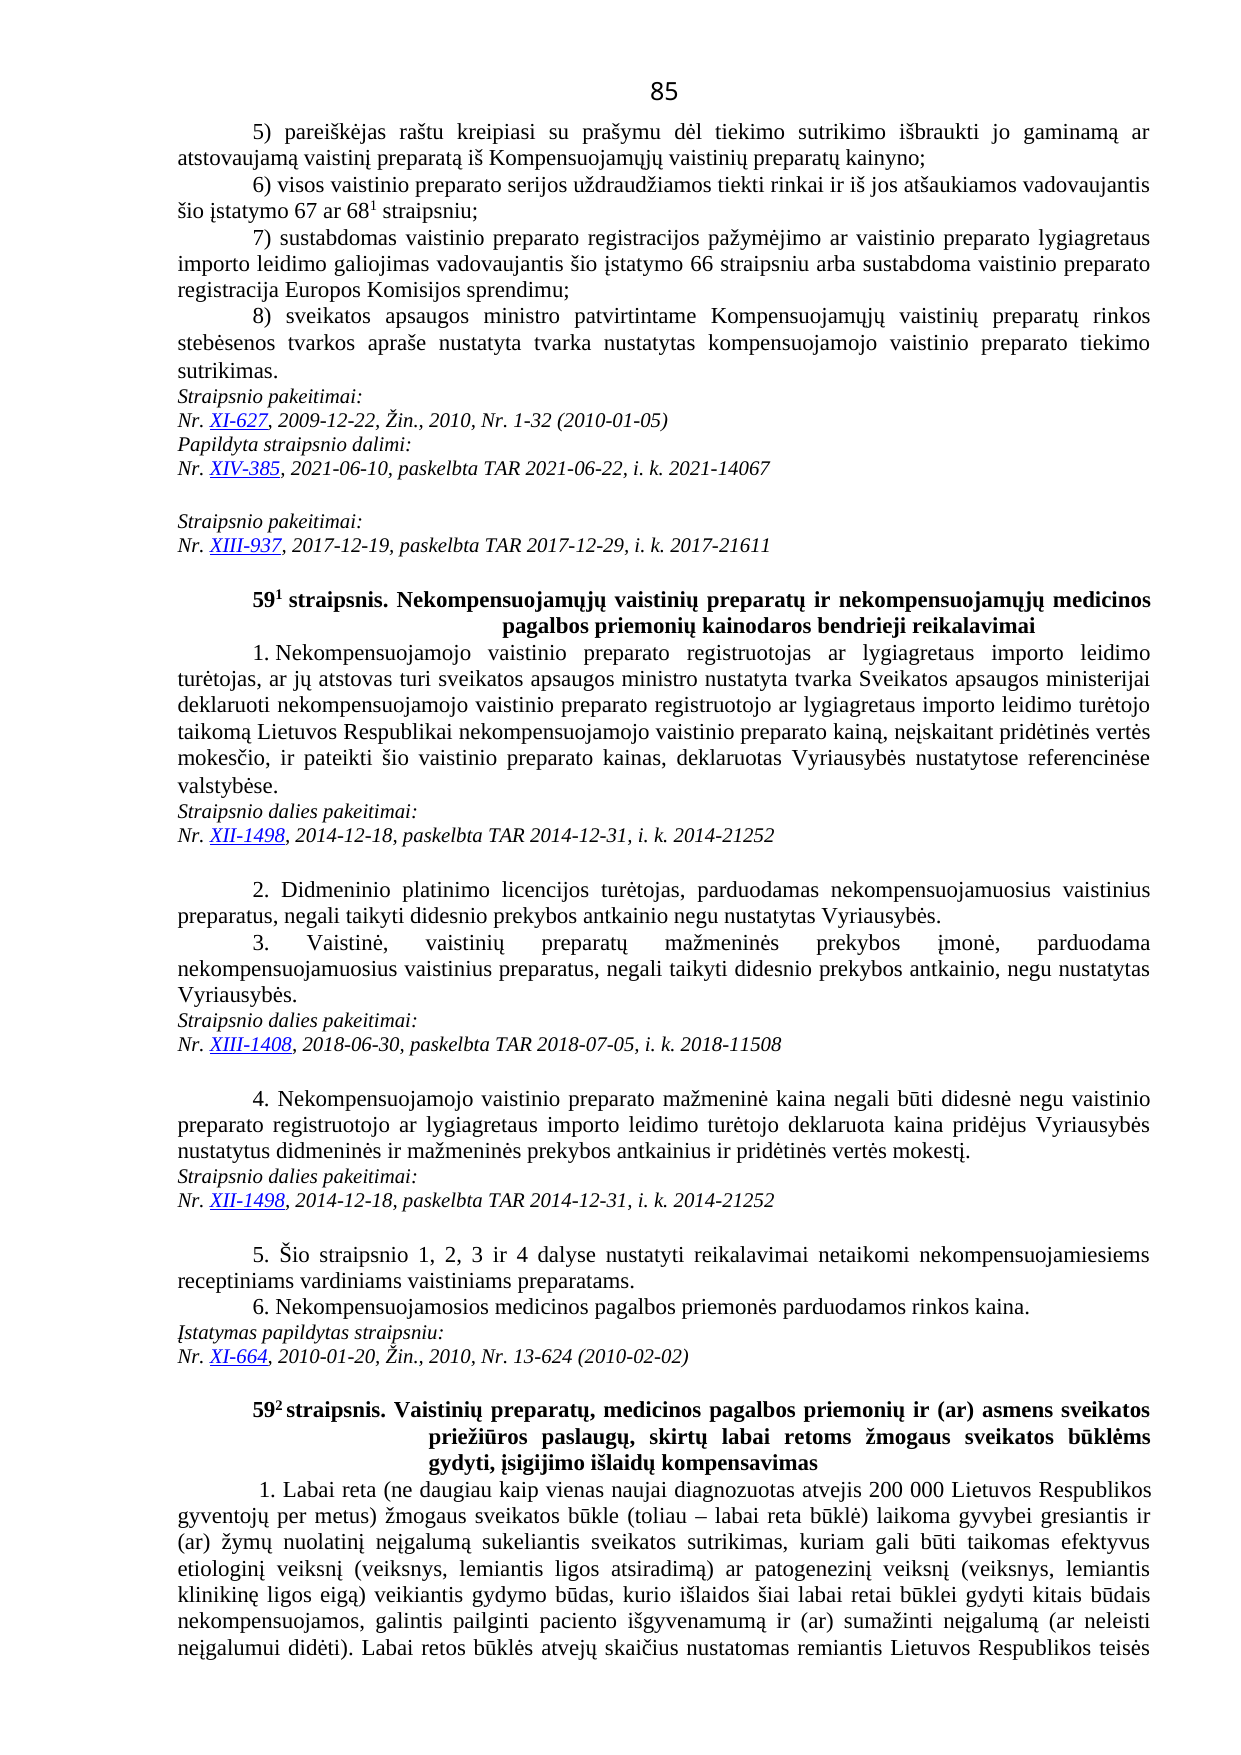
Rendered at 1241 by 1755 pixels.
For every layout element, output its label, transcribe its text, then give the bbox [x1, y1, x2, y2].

subtitle 5. Šio straipsnio 1, 2, 3 ir 4 dalyse nustatyti reikalavimai netaikomi nekompensuojamiesiems receptiniams vardiniams vaistiniams preparatams. [177, 1241, 1152, 1293]
text Įstatymas papildytas straipsniu: [177, 1320, 1152, 1344]
text Nr. XI-627, 2009-12-22, Žin., 2010, Nr. 1-32 (2010-01-05) [177, 408, 1152, 432]
text 5) pareiškėjas raštu kreipiasi su prašymu dėl tiekimo sutrikimo išbraukti jo gaminamą ar atstovaujamą vaistinį preparatą iš Kompensuojamųjų vaistinių preparatų kainyno; [177, 118, 1152, 171]
subtitle 6. Nekompensuojamosios medicinos pagalbos priemonės parduodamos rinkos kaina. [177, 1293, 1152, 1320]
subtitle 591 straipsnis. Nekompensuojamųjų vaistinių preparatų ir nekompensuojamųjų medicinos pagalbos priemonių kainodaros bendrieji reikalavimai [252, 586, 1152, 639]
text Nr. XII-1498, 2014-12-18, paskelbta TAR 2014-12-31, i. k. 2014-21252 [177, 1188, 1152, 1212]
text Straipsnio dalies pakeitimai: [177, 799, 1152, 823]
text Nr. XII-1498, 2014-12-18, paskelbta TAR 2014-12-31, i. k. 2014-21252 [177, 823, 1152, 847]
text Straipsnio pakeitimai: [177, 509, 1152, 533]
subtitle 2. Didmeninio platinimo licencijos turėtojas, parduodamas nekompensuojamuosius vaistinius preparatus, negali taikyti didesnio prekybos antkainio negu nustatytas Vyriausybės. [177, 876, 1152, 929]
text 1. Nekompensuojamojo vaistinio preparato registruotojas ar lygiagretaus importo leidimo turėtojas, ar jų atstovas turi sveikatos apsaugos ministro nustatyta tvarka Sveikatos apsaugos ministerijai deklaruoti nekompensuojamojo vaistinio preparato registruotojo ar lygiagretaus importo leidimo turėtojo taikomą Lietuvos Respublikai nekompensuojamojo vaistinio preparato kainą, neįskaitant pridėtinės vertės mokesčio, ir pateikti šio vaistinio preparato kainas, deklaruotas Vyriausybės nustatytose referencinėse valstybėse. [177, 639, 1152, 799]
text Papildyta straipsnio dalimi: [177, 432, 1152, 456]
text 592 straipsnis. Vaistinių preparatų, medicinos pagalbos priemonių ir (ar) asmens sveikatos priežiūros paslaugų, skirtų labai retoms žmogaus sveikatos būklėms gydyti, įsigijimo išlaidų kompensavimas [252, 1397, 1152, 1476]
text Nr. XIII-937, 2017-12-19, paskelbta TAR 2017-12-29, i. k. 2017-21611 [177, 533, 1152, 557]
text Straipsnio pakeitimai: [177, 384, 1152, 408]
text 4. Nekompensuojamojo vaistinio preparato mažmeninė kaina negali būti didesnė negu vaistinio preparato registruotojo ar lygiagretaus importo leidimo turėtojo deklaruota kaina pridėjus Vyriausybės nustatytus didmeninės ir mažmeninės prekybos antkainius ir pridėtinės vertės mokestį. [177, 1085, 1152, 1164]
text Nr. XIII-1408, 2018-06-30, paskelbta TAR 2018-07-05, i. k. 2018-11508 [177, 1032, 1152, 1056]
text Straipsnio dalies pakeitimai: [177, 1008, 1152, 1032]
text Nr. XI-664, 2010-01-20, Žin., 2010, Nr. 13-624 (2010-02-02) [177, 1344, 1152, 1368]
text 8) sveikatos apsaugos ministro patvirtintame Kompensuojamųjų vaistinių preparatų rinkos stebėsenos tvarkos apraše nustatyta tvarka nustatytas kompensuojamojo vaistinio preparato tiekimo sutrikimas. [177, 303, 1152, 384]
text Nr. XIV-385, 2021-06-10, paskelbta TAR 2021-06-22, i. k. 2021-14067 [177, 456, 1152, 480]
text Straipsnio dalies pakeitimai: [177, 1164, 1152, 1188]
text 1. Labai reta (ne daugiau kaip vienas naujai diagnozuotas atvejis 200 000 Lietuvos Respublikos gyventojų per metus) žmogaus sveikatos būkle (toliau – labai reta būklė) laikoma gyvybei gresiantis ir (ar) žymų nuolatinį neįgalumą sukeliantis sveikatos sutrikimas, kuriam gali būti taikomas efektyvus etiologinį veiksnį (veiksnys, lemiantis ligos atsiradimą) ar patogenezinį veiksnį (veiksnys, lemiantis klinikinę ligos eigą) veikiantis gydymo būdas, kurio išlaidos šiai labai retai būklei gydyti kitais būdais nekompensuojamos, galintis pailginti paciento išgyvenamumą ir (ar) sumažinti neįgalumą (ar neleisti neįgalumui didėti). Labai retos būklės atvejų skaičius nustatomas remiantis Lietuvos Respublikos teisės [177, 1476, 1152, 1660]
text 7) sustabdomas vaistinio preparato registracijos pažymėjimo ar vaistinio preparato lygiagretaus importo leidimo galiojimas vadovaujantis šio įstatymo 66 straipsniu arba sustabdoma vaistinio preparato registracija Europos Komisijos sprendimu; [177, 223, 1152, 303]
text 6) visos vaistinio preparato serijos uždraudžiamos tiekti rinkai ir iš jos atšaukiamos vadovaujantis šio įstatymo 67 ar 681 straipsniu; [177, 171, 1152, 223]
text 3. Vaistinė, vaistinių preparatų mažmeninės prekybos įmonė, parduodama nekompensuojamuosius vaistinius preparatus, negali taikyti didesnio prekybos antkainio, negu nustatytas Vyriausybės. [177, 929, 1152, 1008]
